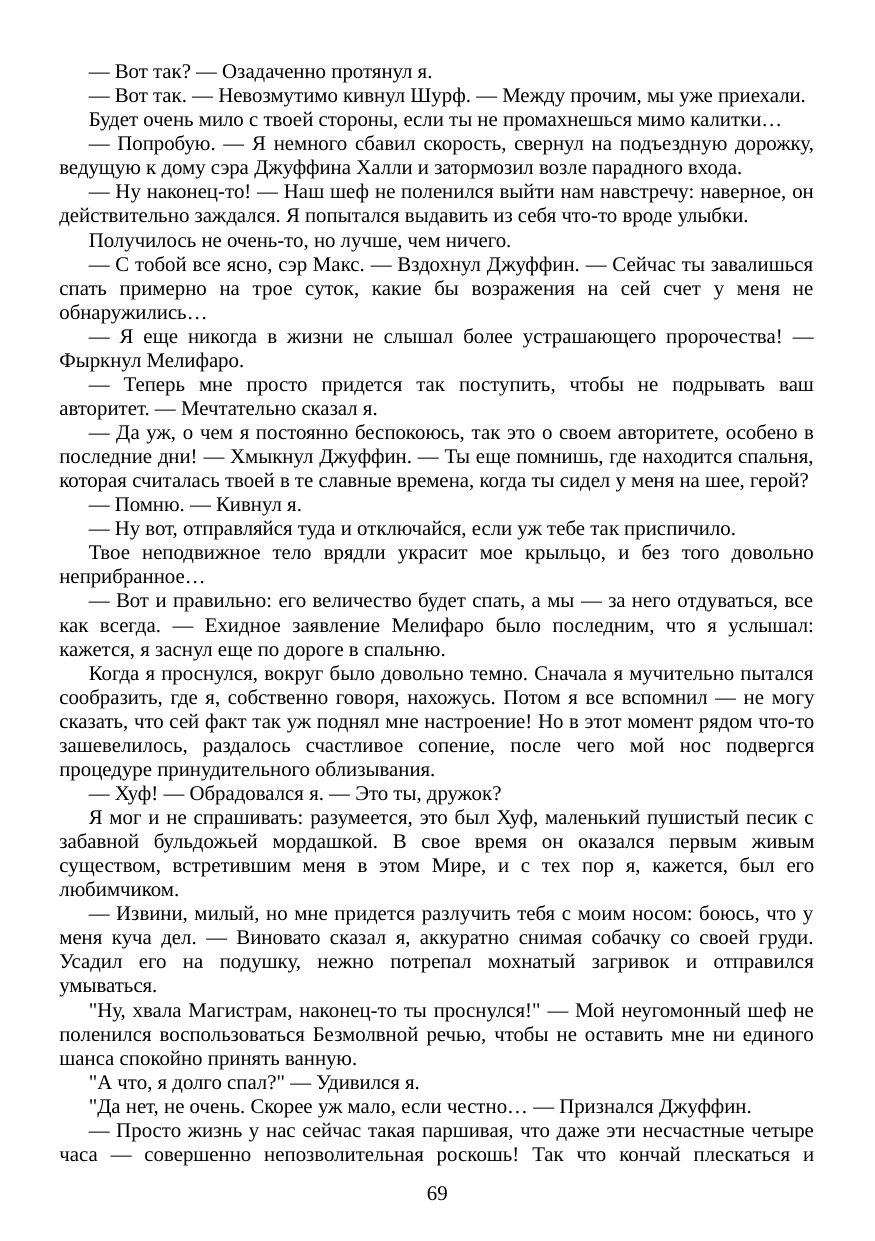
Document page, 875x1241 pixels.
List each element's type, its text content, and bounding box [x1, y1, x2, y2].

text — Ну наконец-то! — Наш шеф не поленился выйти нам навстречу: наверное, он действительно заждался. Я попытался выдавить из себя что-то вроде улыбки. [59, 179, 815, 227]
text — Попробую. — Я немного сбавил скорость, свернул на подъездную дорожку, ведущую к дому сэра Джуффина Халли и затормозил возле парадного входа. [59, 131, 815, 179]
text Когда я проснулся, вокруг было довольно темно. Сначала я мучительно пытался сообразить, где я, собственно говоря, нахожусь. Потом я все вспомнил — не могу сказать, что сей факт так уж поднял мне настроение! Но в этот момент рядом что-то зашевелилось, раздалось счастливое сопение, после чего мой нос подвергся процедуре принудительного облизывания. [59, 661, 815, 781]
text — Просто жизнь у нас сейчас такая паршивая, что даже эти несчастные четыре часа — совершенно непозволительная роскошь! Так что кончай плескаться и [59, 1118, 815, 1166]
text "А что, я долго спал?" — Удивился я. [59, 1070, 815, 1094]
text Я мог и не спрашивать: разумеется, это был Хуф, маленький пушистый песик с забавной бульдожьей мордашкой. В свое время он оказался первым живым существом, встретившим меня в этом Мире, и с тех пор я, кажется, был его любимчиком. [59, 805, 815, 901]
text Получилось не очень-то, но лучше, чем ничего. [59, 227, 815, 252]
text — Помню. — Кивнул я. [59, 492, 815, 516]
text — Я еще никогда в жизни не слышал более устрашающего пророчества! — Фыркнул Мелифаро. [59, 324, 815, 372]
text — Вот и правильно: его величество будет спать, а мы — за него отдуваться, все как всегда. — Ехидное заявление Мелифаро было последним, что я услышал: кажется, я заснул еще по дороге в спальню. [59, 588, 815, 661]
text — Теперь мне просто придется так поступить, чтобы не подрывать ваш авторитет. — Мечтательно сказал я. [59, 372, 815, 420]
text — Хуф! — Обрадовался я. — Это ты, дружок? [59, 781, 815, 805]
text — Извини, милый, но мне придется разлучить тебя с моим носом: боюсь, что у меня куча дел. — Виновато сказал я, аккуратно снимая собачку со своей груди. Усадил его на подушку, нежно потрепал мохнатый загривок и отправился умываться. [59, 901, 815, 997]
text — С тобой все ясно, сэр Макс. — Вздохнул Джуффин. — Сейчас ты завалишься спать примерно на трое суток, какие бы возражения на сей счет у меня не обнаружились… [59, 252, 815, 324]
text — Вот так. — Невозмутимо кивнул Шурф. — Между прочим, мы уже приехали. [59, 83, 815, 107]
text Будет очень мило с твоей стороны, если ты не промахнешься мимо калитки… [59, 107, 815, 131]
text — Ну вот, отправляйся туда и отключайся, если уж тебе так приспичило. [59, 516, 815, 540]
text Твое неподвижное тело врядли украсит мое крыльцо, и без того довольно неприбранное… [59, 540, 815, 588]
text — Вот так? — Озадаченно протянул я. [59, 59, 815, 83]
text "Да нет, не очень. Скорее уж мало, если честно… — Признался Джуффин. [59, 1094, 815, 1118]
text "Ну, хвала Магистрам, наконец-то ты проснулся!" — Мой неугомонный шеф не поленился воспользоваться Безмолвной речью, чтобы не оставить мне ни единого шанса спокойно принять ванную. [59, 997, 815, 1070]
text — Да уж, о чем я постоянно беспокоюсь, так это о своем авторитете, особено в последние дни! — Хмыкнул Джуффин. — Ты еще помнишь, где находится спальня, которая считалась твоей в те славные времена, когда ты сидел у меня на шее, герой? [59, 420, 815, 492]
